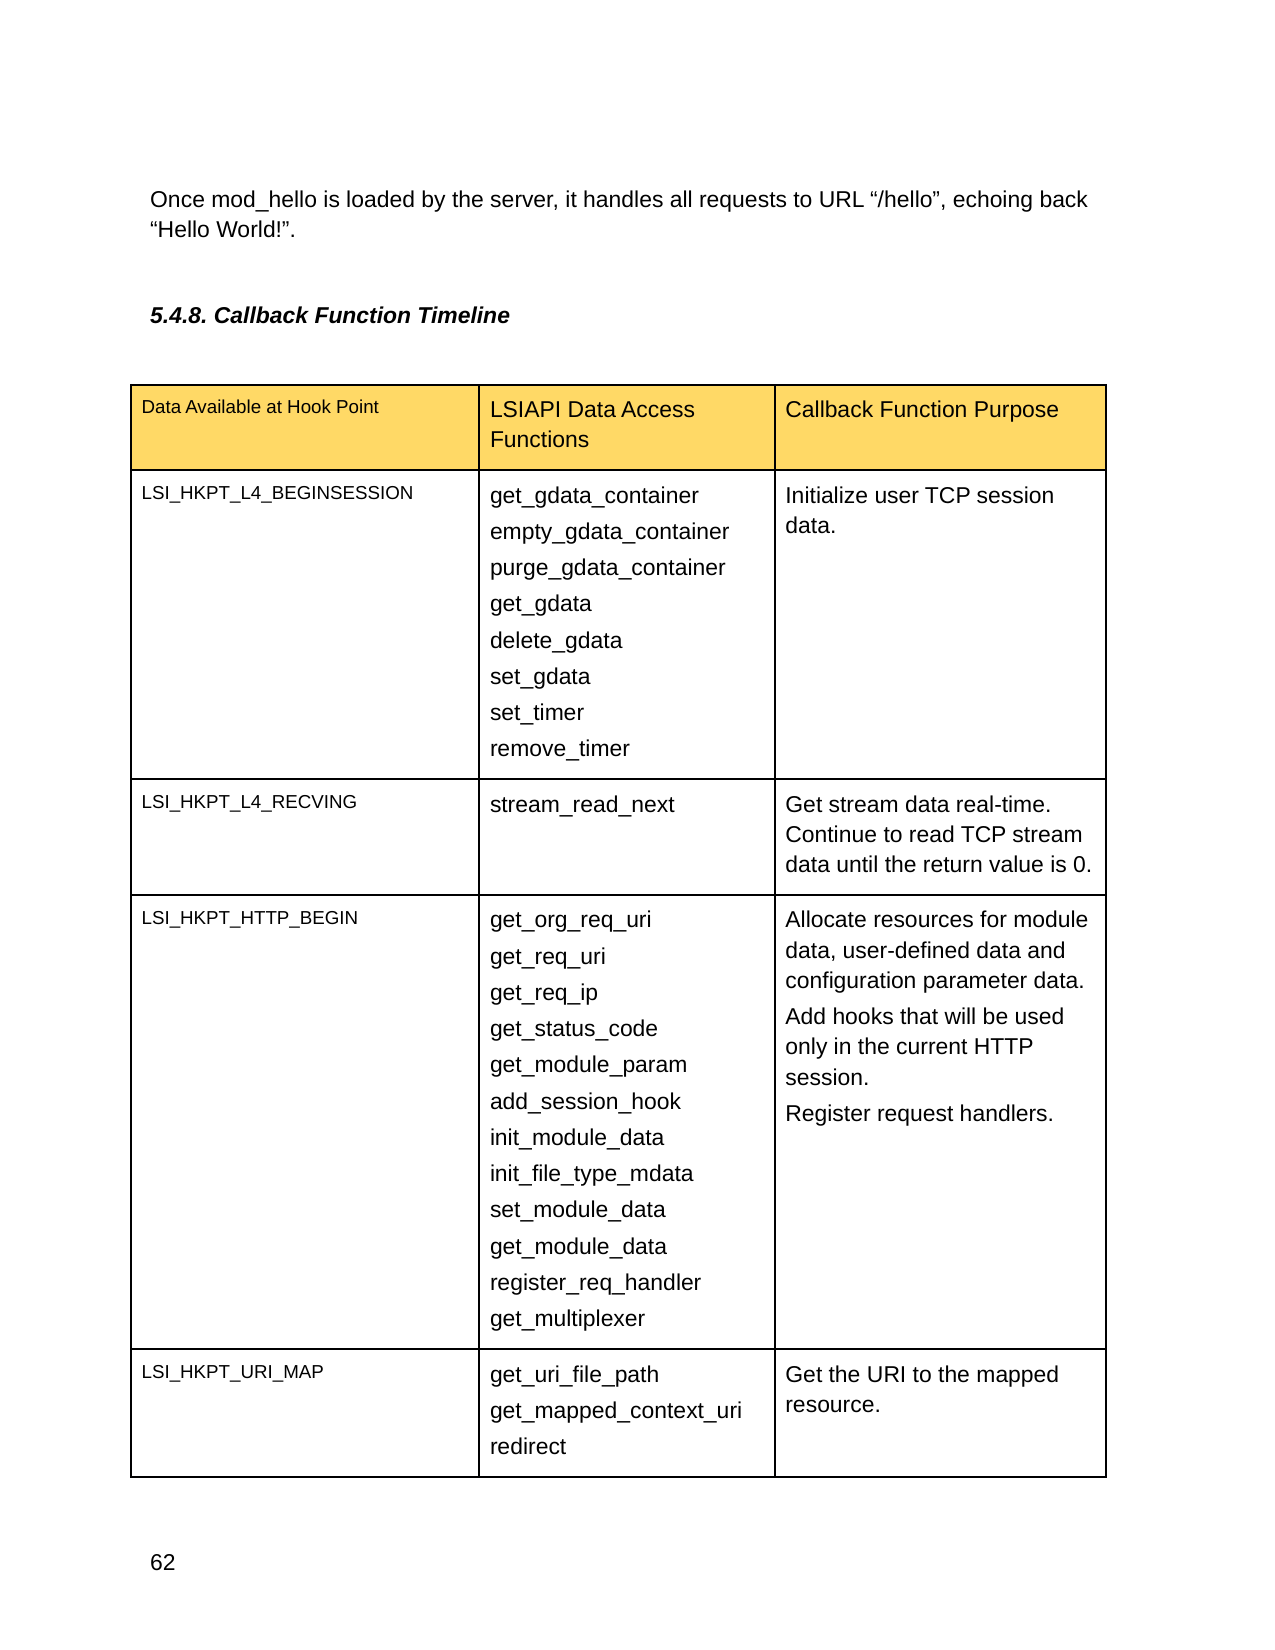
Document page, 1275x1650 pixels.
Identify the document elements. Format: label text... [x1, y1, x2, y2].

table_cell LSI_HKPT_URI_MAP [132, 1350, 478, 1476]
table_cell get_gdata_container empty_gdata_container purge_gdata_container get_gdata delete_gdata set_gdata set_timer remove_timer [480, 471, 774, 778]
table_header Data Available at Hook Point [132, 386, 478, 469]
table_cell Get the URI to the mapped resource. [776, 1350, 1105, 1476]
table_cell LSI_HKPT_L4_RECVING [132, 780, 478, 894]
text Once mod_hello is loaded by the server, it handles all requests to URL “/hello”, echoing back “Hello World!”. [150, 186, 1125, 243]
table_cell Get stream data real-time. Continue to read TCP stream data until the return value is 0. [776, 780, 1105, 894]
table_cell stream_read_next [480, 780, 774, 894]
table_header LSIAPI Data Access Functions [480, 386, 774, 469]
table_cell LSI_HKPT_L4_BEGINSESSION [132, 471, 478, 778]
table_cell Initialize user TCP session data. [776, 471, 1105, 778]
subtitle 5.4.8. Callback Function Timeline [150, 302, 1125, 328]
table_header Callback Function Purpose [776, 386, 1105, 469]
table_cell get_org_req_uri get_req_uri get_req_ip get_status_code get_module_param add_session_hook init_module_data init_file_type_mdata set_module_data get_module_data register_req_handler get_multiplexer [480, 896, 774, 1348]
table_cell LSI_HKPT_HTTP_BEGIN [132, 896, 478, 1348]
table_cell get_uri_file_path get_mapped_context_uri redirect [480, 1350, 774, 1476]
table_cell Allocate resources for module data, user-defined data and configuration parameter data. Add hooks that will be used only in the current HTTP session. Register request handlers. [776, 896, 1105, 1348]
